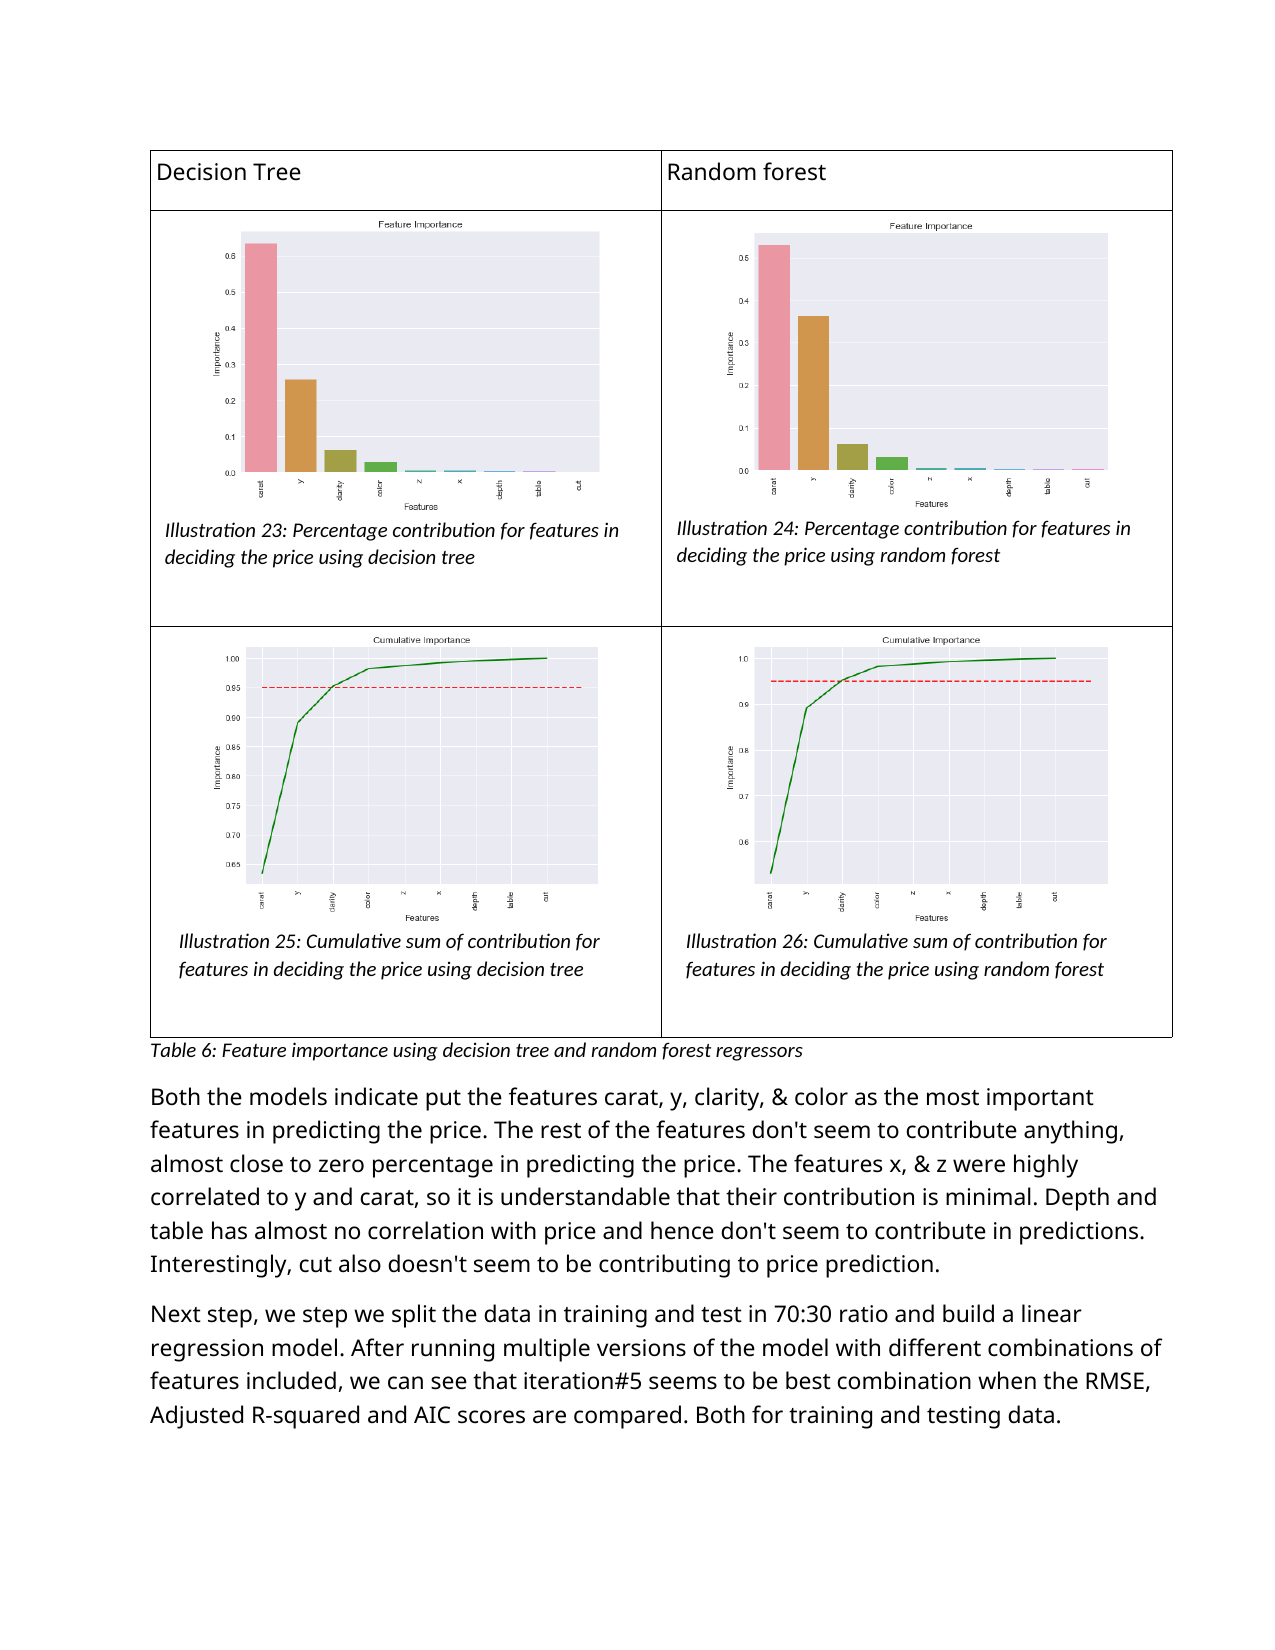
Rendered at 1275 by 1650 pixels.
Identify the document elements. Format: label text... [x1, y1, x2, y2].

table_cell [151, 627, 661, 1037]
table_cell [662, 627, 1172, 1037]
table_cell [151, 211, 661, 626]
text Both the models indicate put the features carat, y, clarity, & color as the most important features in predicting the price. The rest of the features don't seem to contribute anything, almost close to zero percentage in predicting the price. The features x, & z were highly correlated to y and carat, so it is understandable that their contribution is minimal. Depth and table has almost no correlation with price and hence don't seem to contribute in predictions. Interestingly, cut also doesn't seem to be contributing to price prediction. [150, 1081, 1172, 1279]
table_cell [662, 218, 1172, 567]
picture [721, 631, 1112, 927]
table_header Random forest [662, 151, 1172, 209]
text Next step, we step we split the data in training and test in 70:30 ratio and build a linear regression model. After running multiple versions of the model with different combinations of features included, we can see that iteration#5 seems to be best combination when the RMSE, Adjusted R-squared and AIC scores are compared. Both for training and testing data. [150, 1298, 1172, 1430]
picture [208, 631, 603, 927]
text Table 6: Feature importance using decision tree and random forest regressors [150, 1038, 1172, 1063]
picture [721, 217, 1112, 513]
picture [207, 215, 604, 516]
table_header Decision Tree [151, 151, 661, 209]
table_cell [662, 568, 1172, 626]
table_cell [662, 211, 1172, 217]
